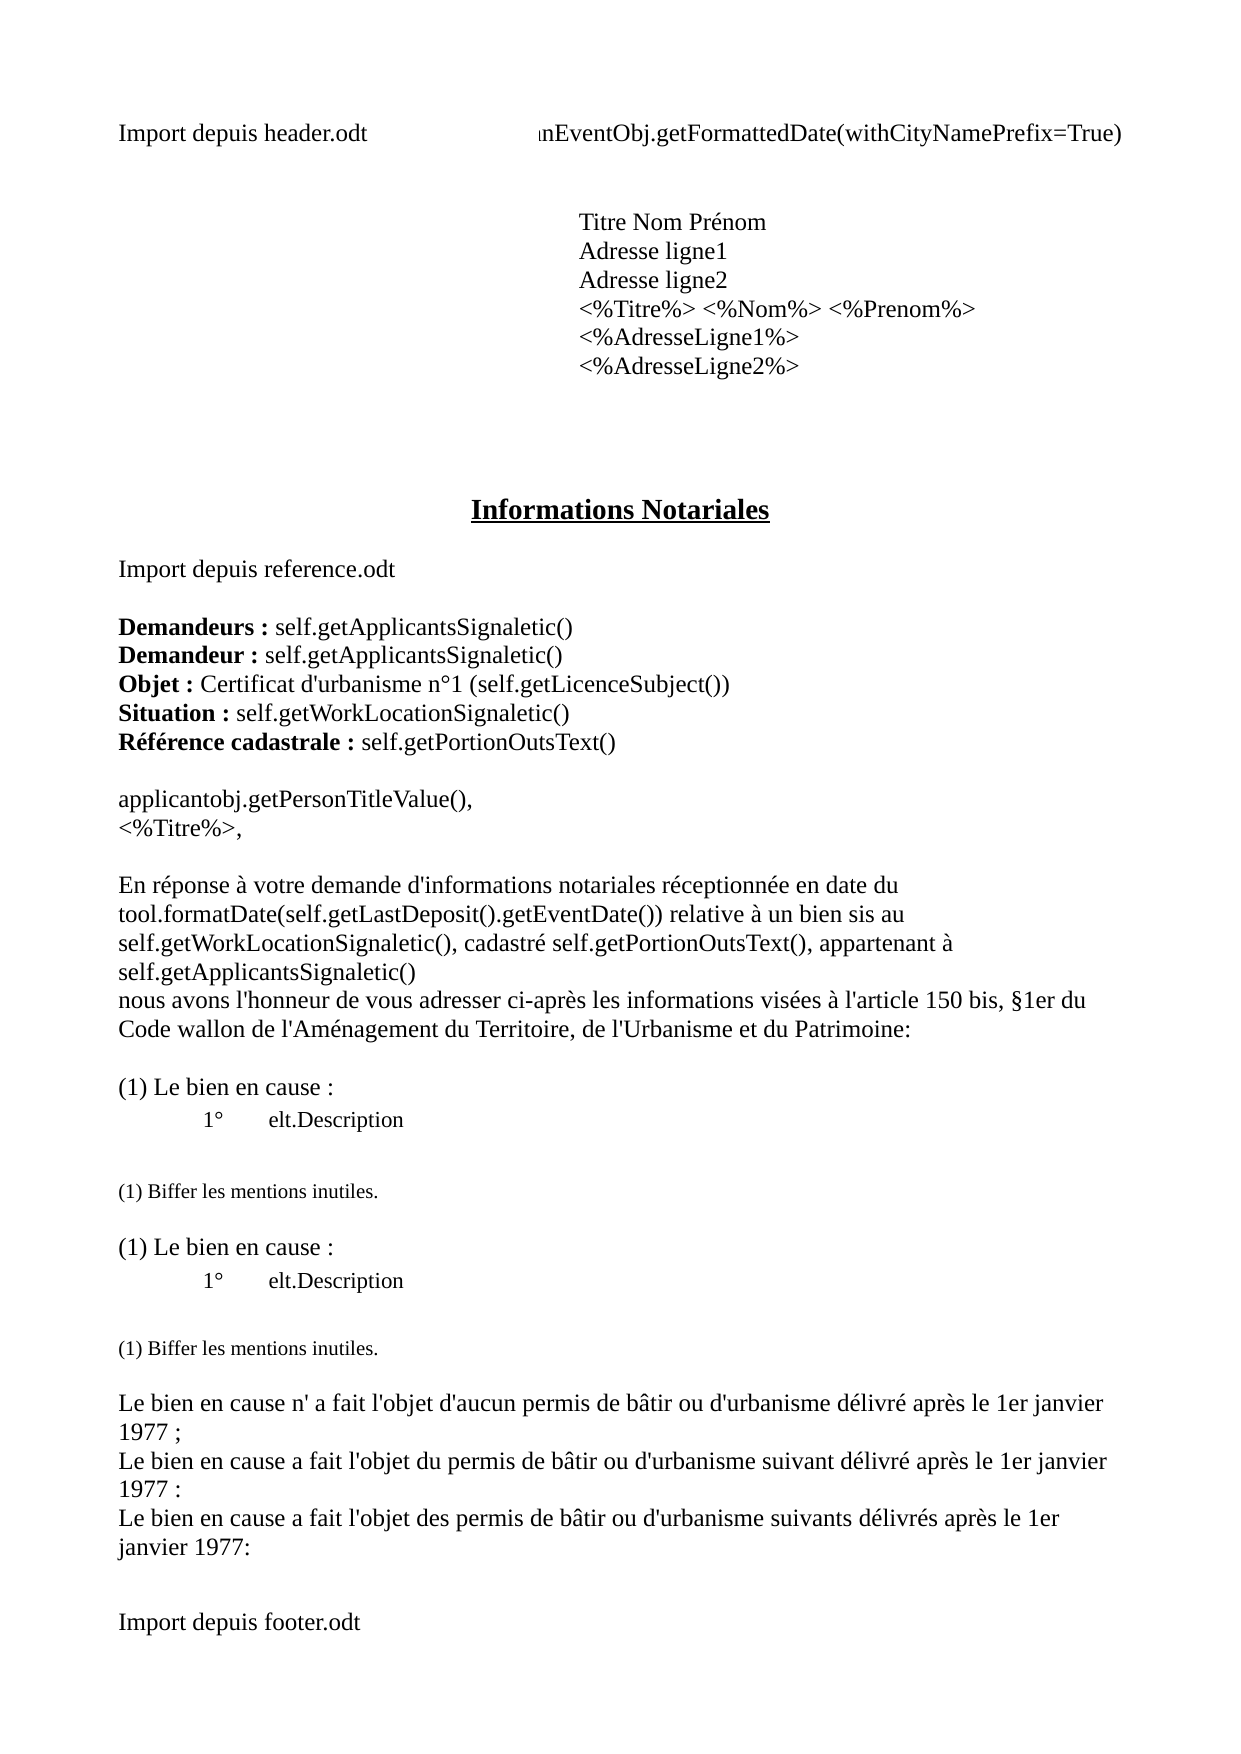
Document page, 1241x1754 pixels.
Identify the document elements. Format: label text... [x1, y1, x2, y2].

text Le bien en cause a fait l'objet du permis de bâtir ou d'urbanisme suivant délivré après le 1er janvier 1977 : [118, 1446, 1122, 1503]
text urbanEventObj.getFormattedDate(withCityNamePrefix=True) [118, 118, 1122, 427]
text Situation : self.getWorkLocationSignaletic() [118, 698, 1122, 727]
text Le bien en cause a fait l'objet des permis de bâtir ou d'urbanisme suivants délivrés après le 1er janvier 1977: [118, 1503, 1122, 1561]
table_header [159, 1261, 262, 1311]
table_header [159, 1100, 262, 1151]
table_header elt.Description [263, 1261, 1123, 1311]
text (1) Biffer les mentions inutiles. [118, 1335, 1122, 1359]
text Objet : Certificat d'urbanisme n°1 (self.getLicenceSubject()) [118, 669, 1122, 698]
text Import depuis header.odt [118, 118, 539, 147]
text applicantobj.getPersonTitleValue(), [118, 784, 1122, 813]
text Import depuis reference.odt [118, 554, 1122, 583]
text Demandeur : self.getApplicantsSignaletic() [118, 640, 1122, 669]
text Demandeurs : self.getApplicantsSignaletic() [118, 612, 1122, 640]
text (1) Biffer les mentions inutiles. [118, 1179, 1122, 1203]
text (1) Le bien en cause : [118, 1232, 1122, 1261]
text <%Titre%> <%Nom%> <%Prenom%> <%AdresseLigne1%> <%AdresseLigne2%> [578, 294, 1081, 380]
text (1) Le bien en cause : [118, 1072, 1122, 1100]
text nous avons l'honneur de vous adresser ci-après les informations visées à l'article 150 bis, §1er du Code wallon de l'Aménagement du Territoire, de l'Urbanisme et du Patrimoine: [118, 985, 1122, 1043]
title Informations Notariales [118, 492, 1122, 525]
text En réponse à votre demande d'informations notariales réceptionnée en date du tool.formatDate(self.getLastDeposit().getEventDate()) relative à un bien sis au self.getWorkLocationSignaletic(), cadastré self.getPortionOutsText(), appartenant à self.getApplicantsSignaletic() [118, 870, 1122, 985]
table_header elt.Description [263, 1100, 1123, 1151]
text Le bien en cause n' a fait l'objet d'aucun permis de bâtir ou d'urbanisme délivré après le 1er janvier 1977 ; [118, 1388, 1122, 1446]
text Titre Nom Prénom Adresse ligne1 Adresse ligne2 [578, 207, 1081, 294]
text Référence cadastrale : self.getPortionOutsText() [118, 727, 1122, 755]
text <%Titre%>, [118, 813, 1122, 842]
